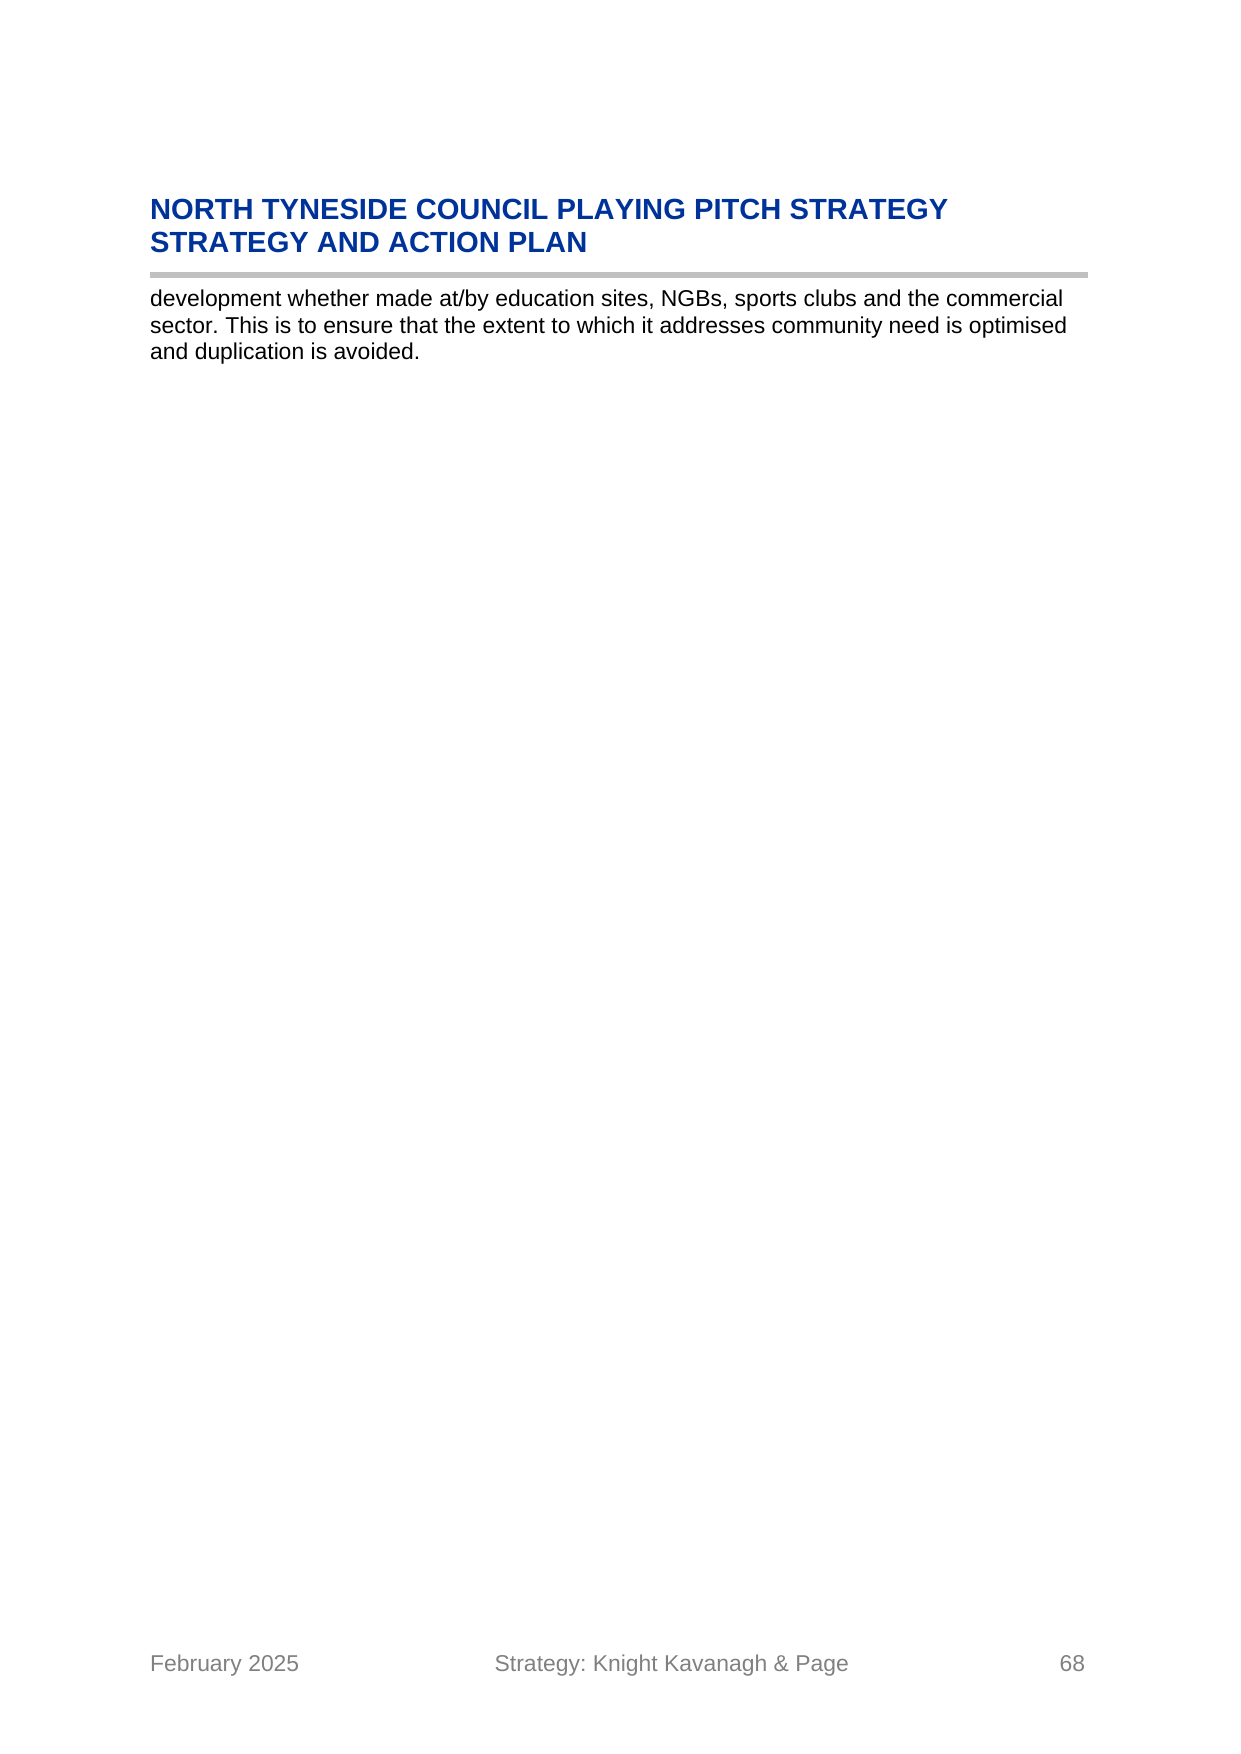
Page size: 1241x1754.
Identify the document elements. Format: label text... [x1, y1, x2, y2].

text development whether made at/by education sites, NGBs, sports clubs and the commercial sector. This is to ensure that the extent to which it addresses community need is optimised and duplication is avoided. [150, 285, 1093, 364]
